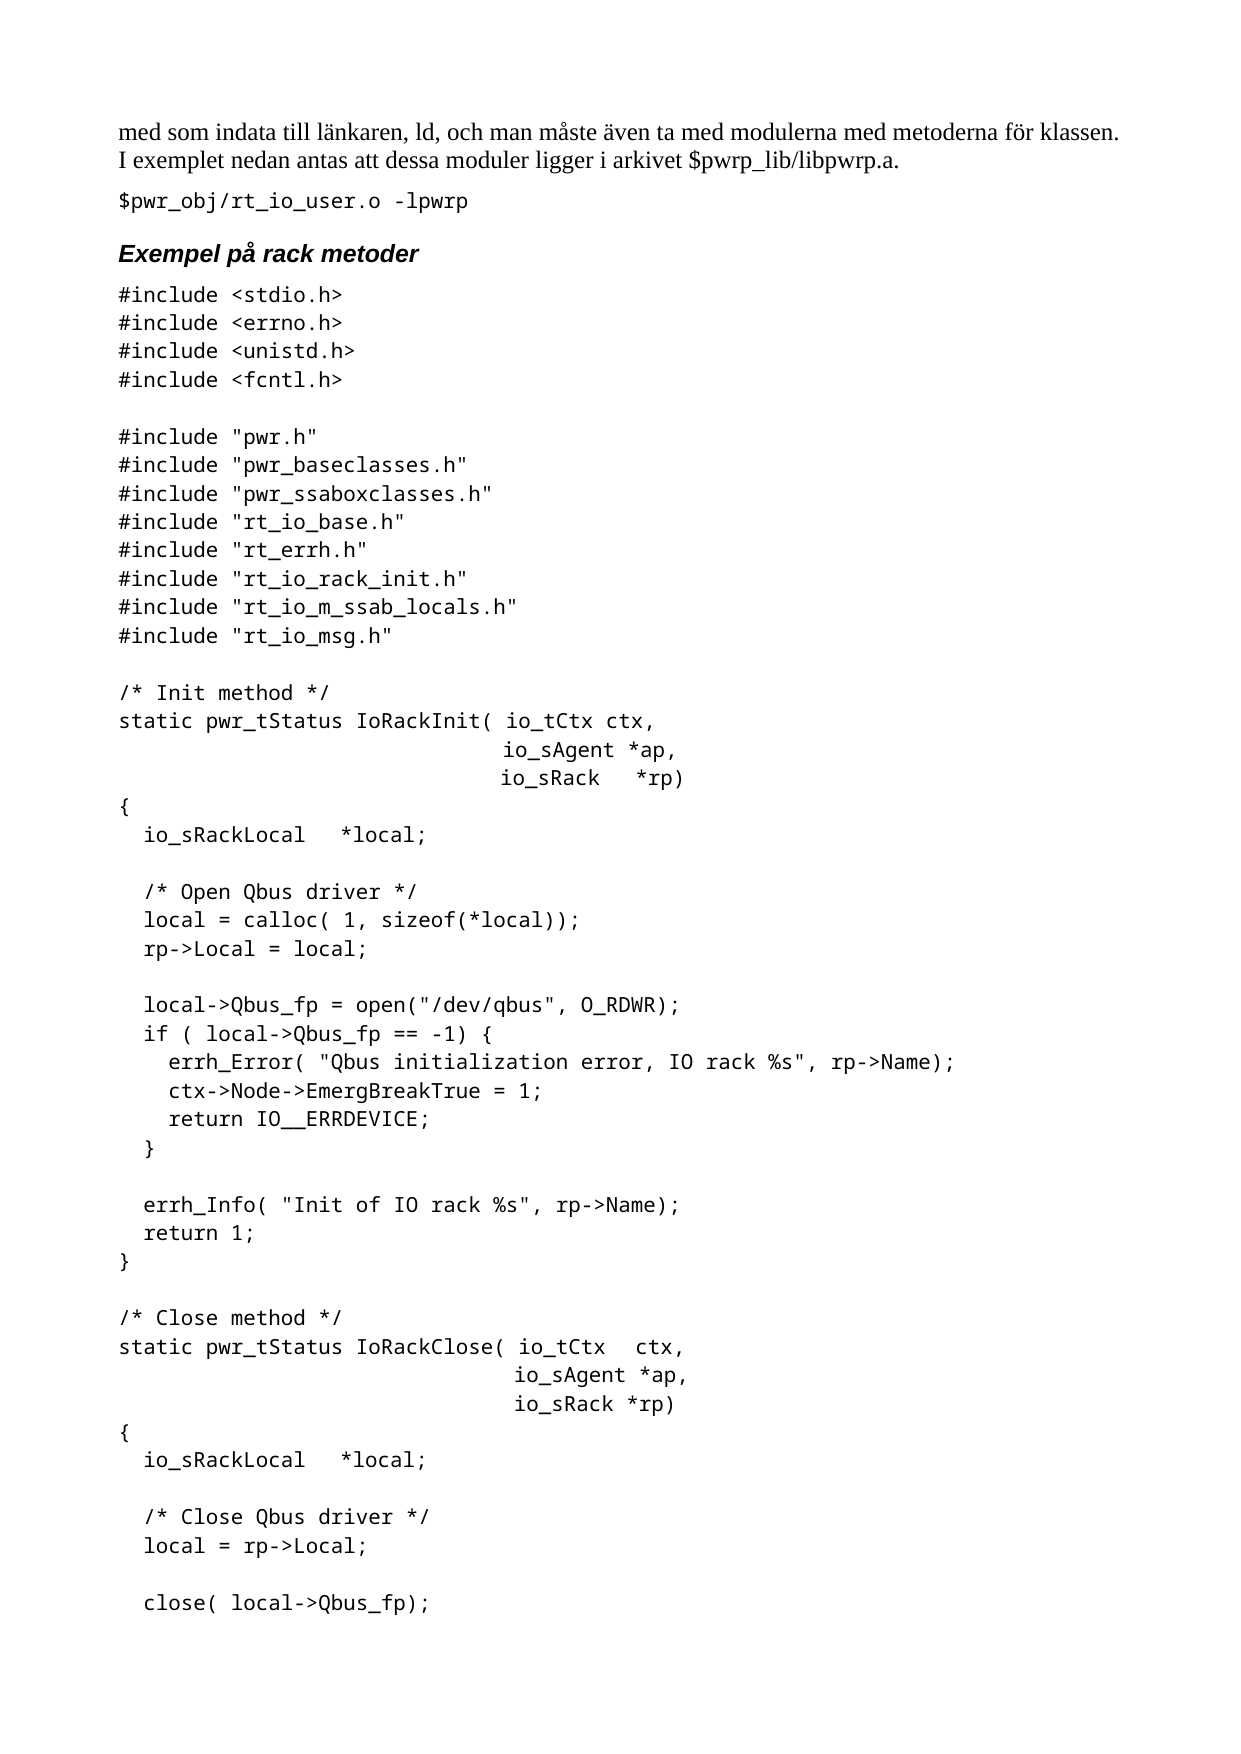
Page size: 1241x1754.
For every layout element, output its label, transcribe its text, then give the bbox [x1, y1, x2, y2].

text { [118, 792, 1122, 820]
text local->Qbus_fp = open("/dev/qbus", O_RDWR); [118, 991, 1122, 1019]
text #include "pwr.h" [118, 422, 1122, 450]
text #include "rt_errh.h" [118, 536, 1122, 564]
text static pwr_tStatus IoRackClose( io_tCtx ctx, [118, 1332, 1122, 1360]
text } [118, 1133, 1122, 1161]
text med som indata till länkaren, ld, och man måste även ta med modulerna med metoderna för klassen. I exemplet nedan antas att dessa moduler ligger i arkivet $pwrp_lib/libpwrp.a. [118, 118, 1122, 173]
text #include "pwr_baseclasses.h" [118, 450, 1122, 479]
text close( local->Qbus_fp); [118, 1588, 1122, 1616]
text $pwr_obj/rt_io_user.o -lpwrp [118, 186, 1122, 214]
text /* Close Qbus driver */ [118, 1502, 1122, 1531]
text /* Close method */ [118, 1303, 1122, 1332]
text io_sAgent *ap, [118, 735, 1122, 763]
text #include "pwr_ssaboxclasses.h" [118, 479, 1122, 507]
text #include "rt_io_base.h" [118, 507, 1122, 536]
text } [118, 1247, 1122, 1275]
text #include <stdio.h> [118, 280, 1122, 308]
text local = rp->Local; [118, 1531, 1122, 1559]
text #include <fcntl.h> [118, 365, 1122, 393]
text #include <errno.h> [118, 308, 1122, 337]
text io_sRack *rp) [118, 763, 1122, 792]
text #include "rt_io_msg.h" [118, 621, 1122, 649]
text ctx->Node->EmergBreakTrue = 1; [118, 1076, 1122, 1104]
text io_sAgent *ap, [118, 1360, 1122, 1389]
text io_sRackLocal *local; [118, 820, 1122, 848]
text return 1; [118, 1218, 1122, 1247]
text io_sRack *rp) [118, 1389, 1122, 1417]
text #include "rt_io_m_ssab_locals.h" [118, 592, 1122, 621]
text rp->Local = local; [118, 934, 1122, 962]
text if ( local->Qbus_fp == -1) { [118, 1019, 1122, 1047]
text static pwr_tStatus IoRackInit( io_tCtx ctx, [118, 706, 1122, 735]
text local = calloc( 1, sizeof(*local)); [118, 905, 1122, 934]
text return IO__ERRDEVICE; [118, 1104, 1122, 1133]
text /* Init method */ [118, 678, 1122, 706]
text errh_Info( "Init of IO rack %s", rp->Name); [118, 1190, 1122, 1218]
text errh_Error( "Qbus initialization error, IO rack %s", rp->Name); [118, 1047, 1122, 1076]
text #include "rt_io_rack_init.h" [118, 564, 1122, 592]
text io_sRackLocal *local; [118, 1446, 1122, 1474]
subtitle Exempel på rack metoder [118, 239, 1122, 267]
text /* Open Qbus driver */ [118, 877, 1122, 905]
text { [118, 1417, 1122, 1446]
text #include <unistd.h> [118, 337, 1122, 365]
